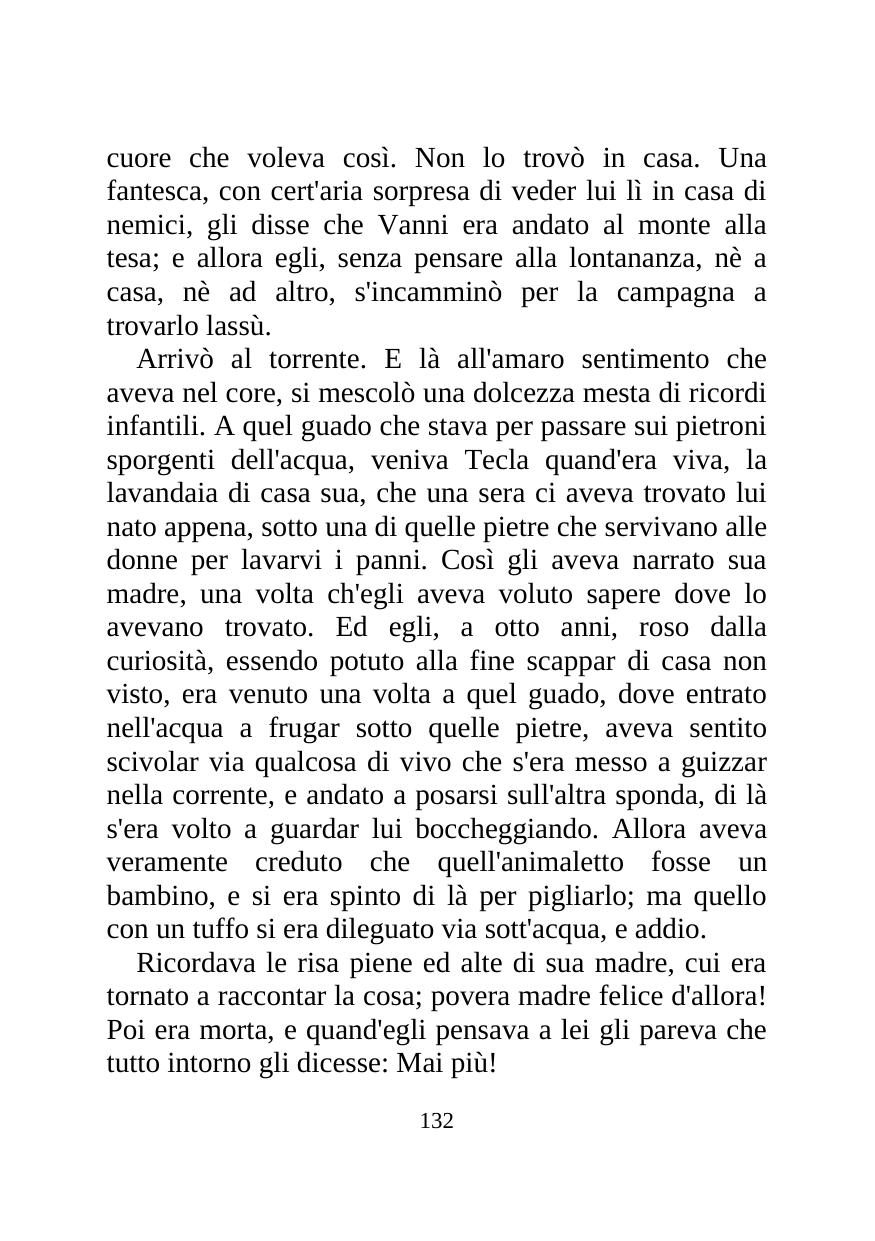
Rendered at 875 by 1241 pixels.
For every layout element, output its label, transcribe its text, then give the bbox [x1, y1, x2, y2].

text cuore che voleva così. Non lo trovò in casa. Una fantesca, con cert'aria sorpresa di veder lui lì in casa di nemici, gli disse che Vanni era andato al monte alla tesa; e allora egli, senza pensare alla lontananza, nè a casa, nè ad altro, s'incamminò per la campagna a trovarlo lassù. [106, 140, 768, 341]
text Ricordava le risa piene ed alte di sua madre, cui era tornato a raccontar la cosa; povera madre felice d'allora! Poi era morta, e quand'egli pensava a lei gli pareva che tutto intorno gli dicesse: Mai più! [106, 945, 768, 1079]
text Arrivò al torrente. E là all'amaro sentimento che aveva nel core, si mescolò una dolcezza mesta di ricordi infantili. A quel guado che stava per passare sui pietroni sporgenti dell'acqua, veniva Tecla quand'era viva, la lavandaia di casa sua, che una sera ci aveva trovato lui nato appena, sotto una di quelle pietre che servivano alle donne per lavarvi i panni. Così gli aveva narrato sua madre, una volta ch'egli aveva voluto sapere dove lo avevano trovato. Ed egli, a otto anni, roso dalla curiosità, essendo potuto alla fine scappar di casa non visto, era venuto una volta a quel guado, dove entrato nell'acqua a frugar sotto quelle pietre, aveva sentito scivolar via qualcosa di vivo che s'era messo a guizzar nella corrente, e andato a posarsi sull'altra sponda, di là s'era volto a guardar lui boccheggiando. Allora aveva veramente creduto che quell'animaletto fosse un bambino, e si era spinto di là per pigliarlo; ma quello con un tuffo si era dileguato via sott'acqua, e addio. [106, 341, 768, 945]
